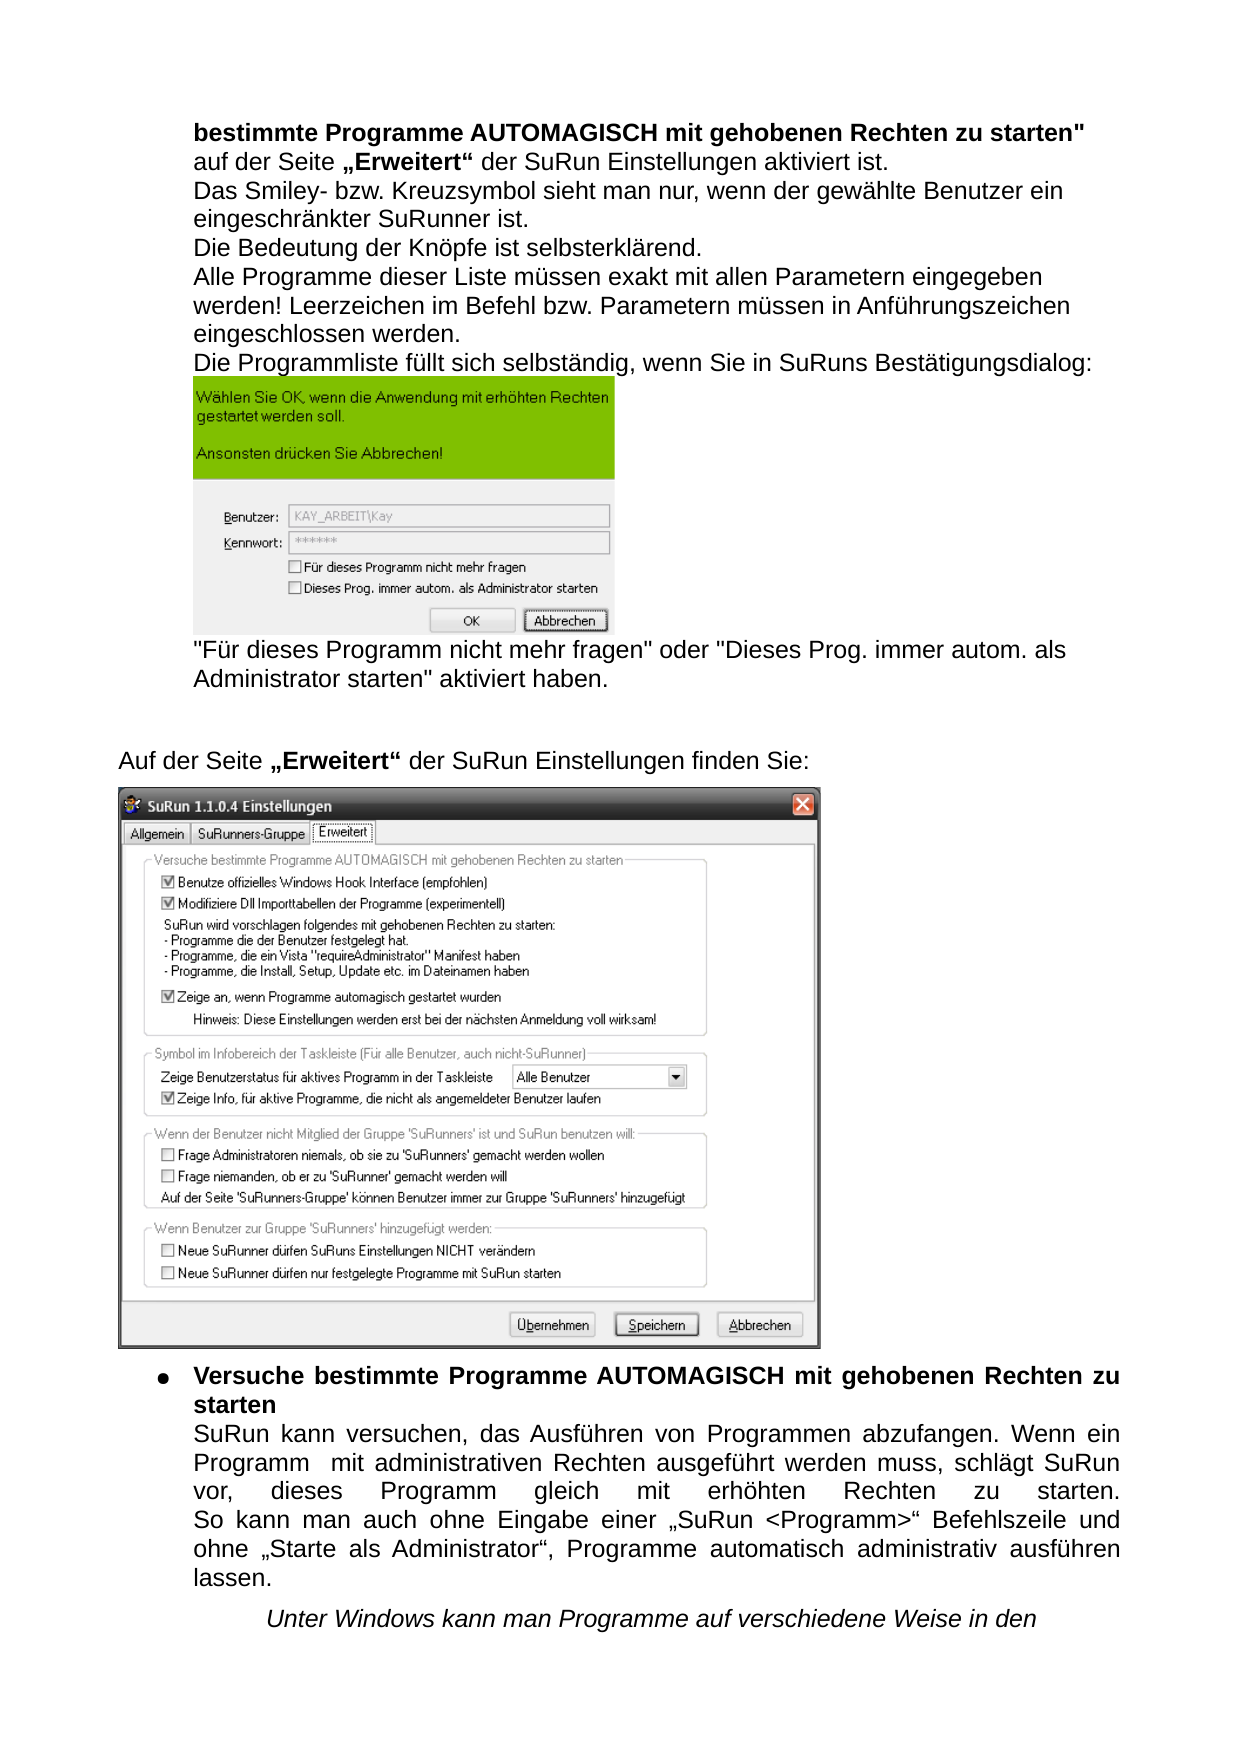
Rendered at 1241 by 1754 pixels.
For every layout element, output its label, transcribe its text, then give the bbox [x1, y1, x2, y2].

picture [118, 787, 821, 1349]
text Auf der Seite „Erweitert“ der SuRun Einstellungen finden Sie: [118, 746, 1122, 775]
list Versuche bestimmte Programme AUTOMAGISCH mit gehobenen Rechten zu starten SuRun kann versuchen, das Ausführen von Programmen abzufangen. Wenn ein Programm mit administrativen Rechten ausgeführt werden muss, schlägt SuRun vor, dieses Programm gleich mit erhöhten Rechten zu starten. So kann man auch ohne Eingabe einer „SuRun <Programm>“ Befehlszeile und ohne „Starte als Administrator“, Programme automatisch administrativ ausführen lassen. [156, 1361, 1122, 1591]
list bestimmte Programme AUTOMAGISCH mit gehobenen Rechten zu starten" auf der Seite „Erweitert“ der SuRun Einstellungen aktiviert ist. Das Smiley- bzw. Kreuzsymbol sieht man nur, wenn der gewählte Benutzer ein eingeschränkter SuRunner ist. Die Bedeutung der Knöpfe ist selbsterklärend. Alle Programme dieser Liste müssen exakt mit allen Parametern eingegeben werden! Leerzeichen im Befehl bzw. Parametern müssen in Anführungszeichen eingeschlossen werden. Die Programmliste füllt sich selbständig, wenn Sie in SuRuns Bestätigungsdialog: "Für dieses Programm nicht mehr fragen" oder "Dieses Prog. immer autom. als Administrator starten" aktiviert haben. [156, 118, 1122, 692]
picture [193, 376, 615, 635]
text Unter Windows kann man Programme auf verschiedene Weise in den [266, 1604, 1122, 1632]
